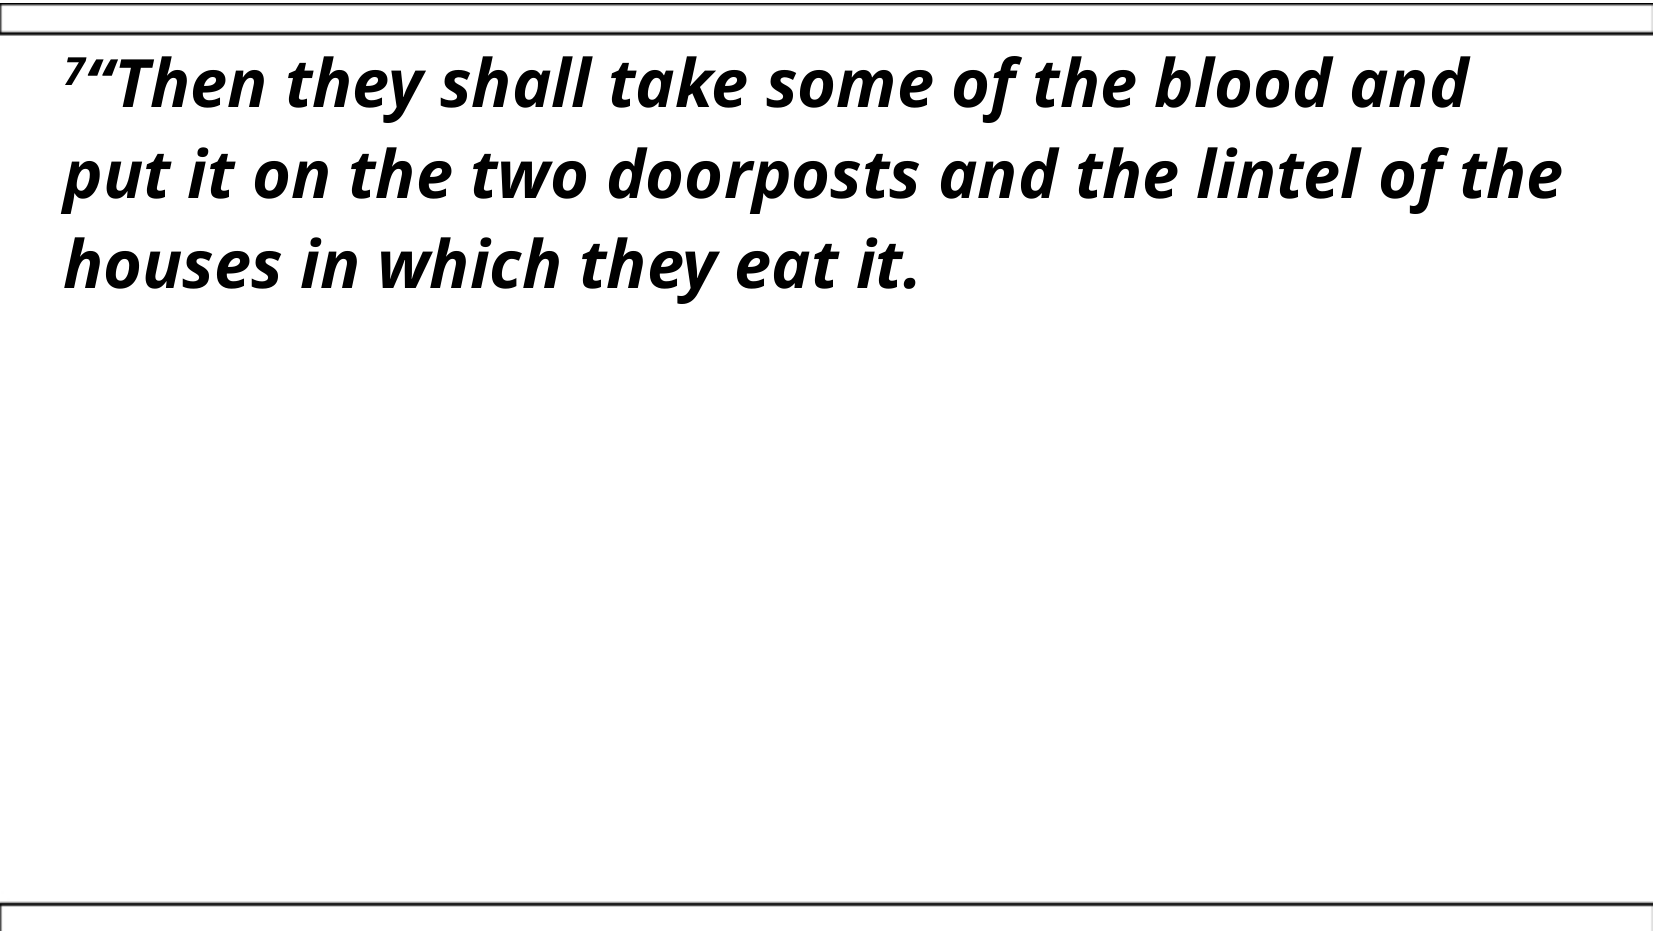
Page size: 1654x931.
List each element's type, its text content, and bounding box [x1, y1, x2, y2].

text_box 7“Then they shall take some of the blood and put it on the two doorposts and the lintel of the houses in which they eat it. [48, 28, 1608, 310]
picture [0, 3, 1653, 931]
